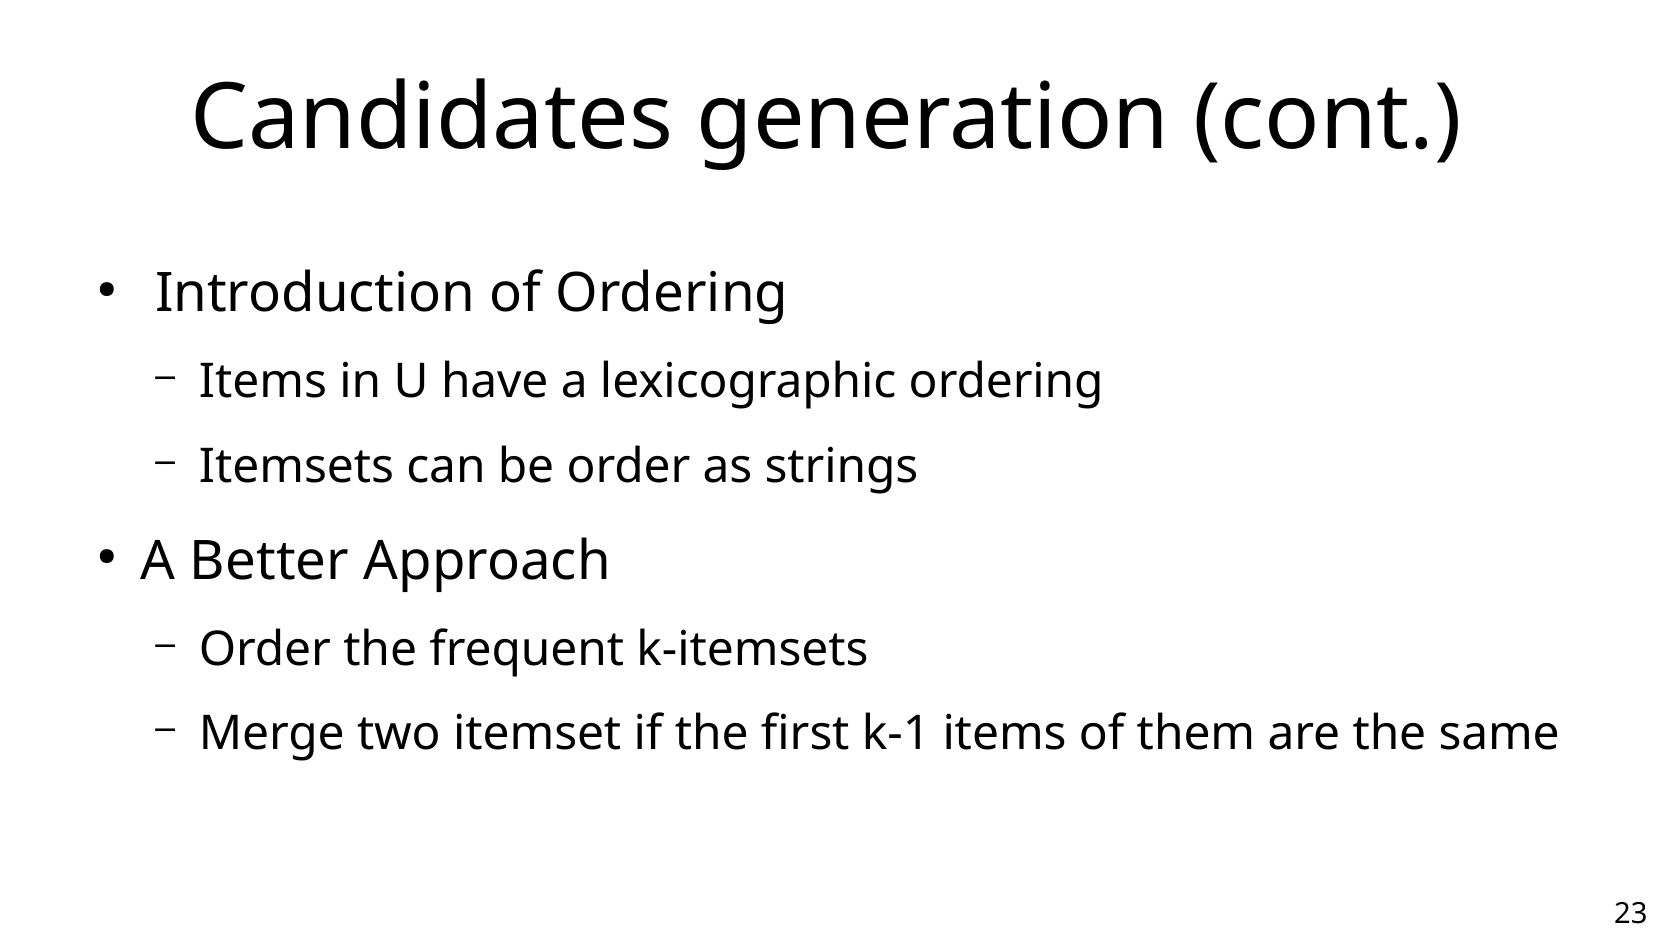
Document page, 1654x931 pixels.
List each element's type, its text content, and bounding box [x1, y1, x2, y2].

title Candidates generation (cont.) [82, 1, 1571, 226]
list Introduction of Ordering Items in U have a lexicographic ordering Itemsets can be order as strings A Better Approach Order the frequent k-itemsets Merge two itemset if the first k-1 items of them are the same [82, 253, 1571, 793]
